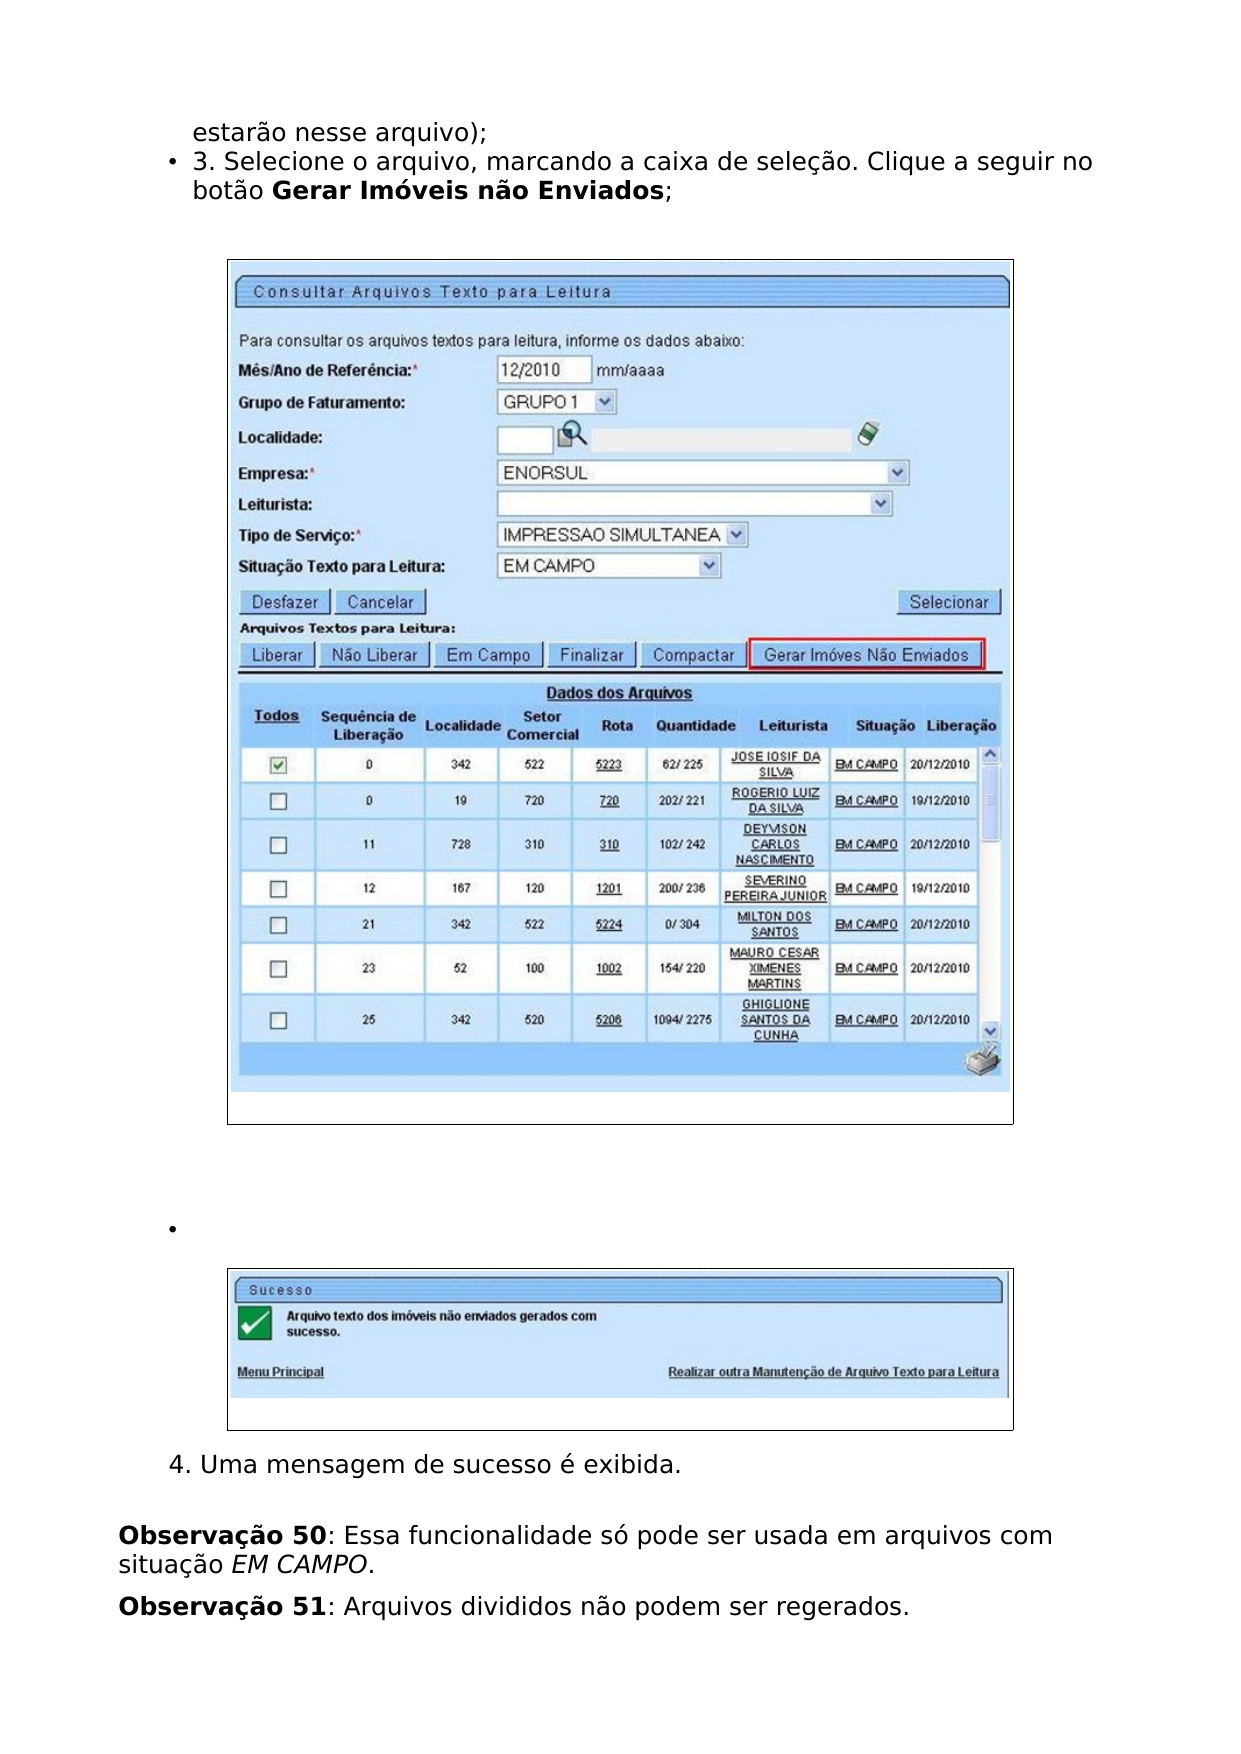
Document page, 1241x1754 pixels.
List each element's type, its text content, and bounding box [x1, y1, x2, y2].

list 3. Selecione o arquivo, marcando a caixa de seleção. Clique a seguir no botão Gerar Imóveis não Enviados; [177, 147, 1122, 206]
table_header [228, 260, 1013, 1123]
text Observação 50: Essa funcionalidade só pode ser usada em arquivos com situação EM CAMPO. [118, 1521, 1122, 1580]
picture [230, 1271, 1010, 1398]
text Observação 51: Arquivos divididos não podem ser regerados. [118, 1592, 1122, 1621]
list 4. Uma mensagem de sucesso é exibida. [177, 1215, 1122, 1480]
picture [230, 261, 1010, 1092]
table_header [228, 1269, 1013, 1430]
list estarão nesse arquivo); [177, 118, 1122, 147]
